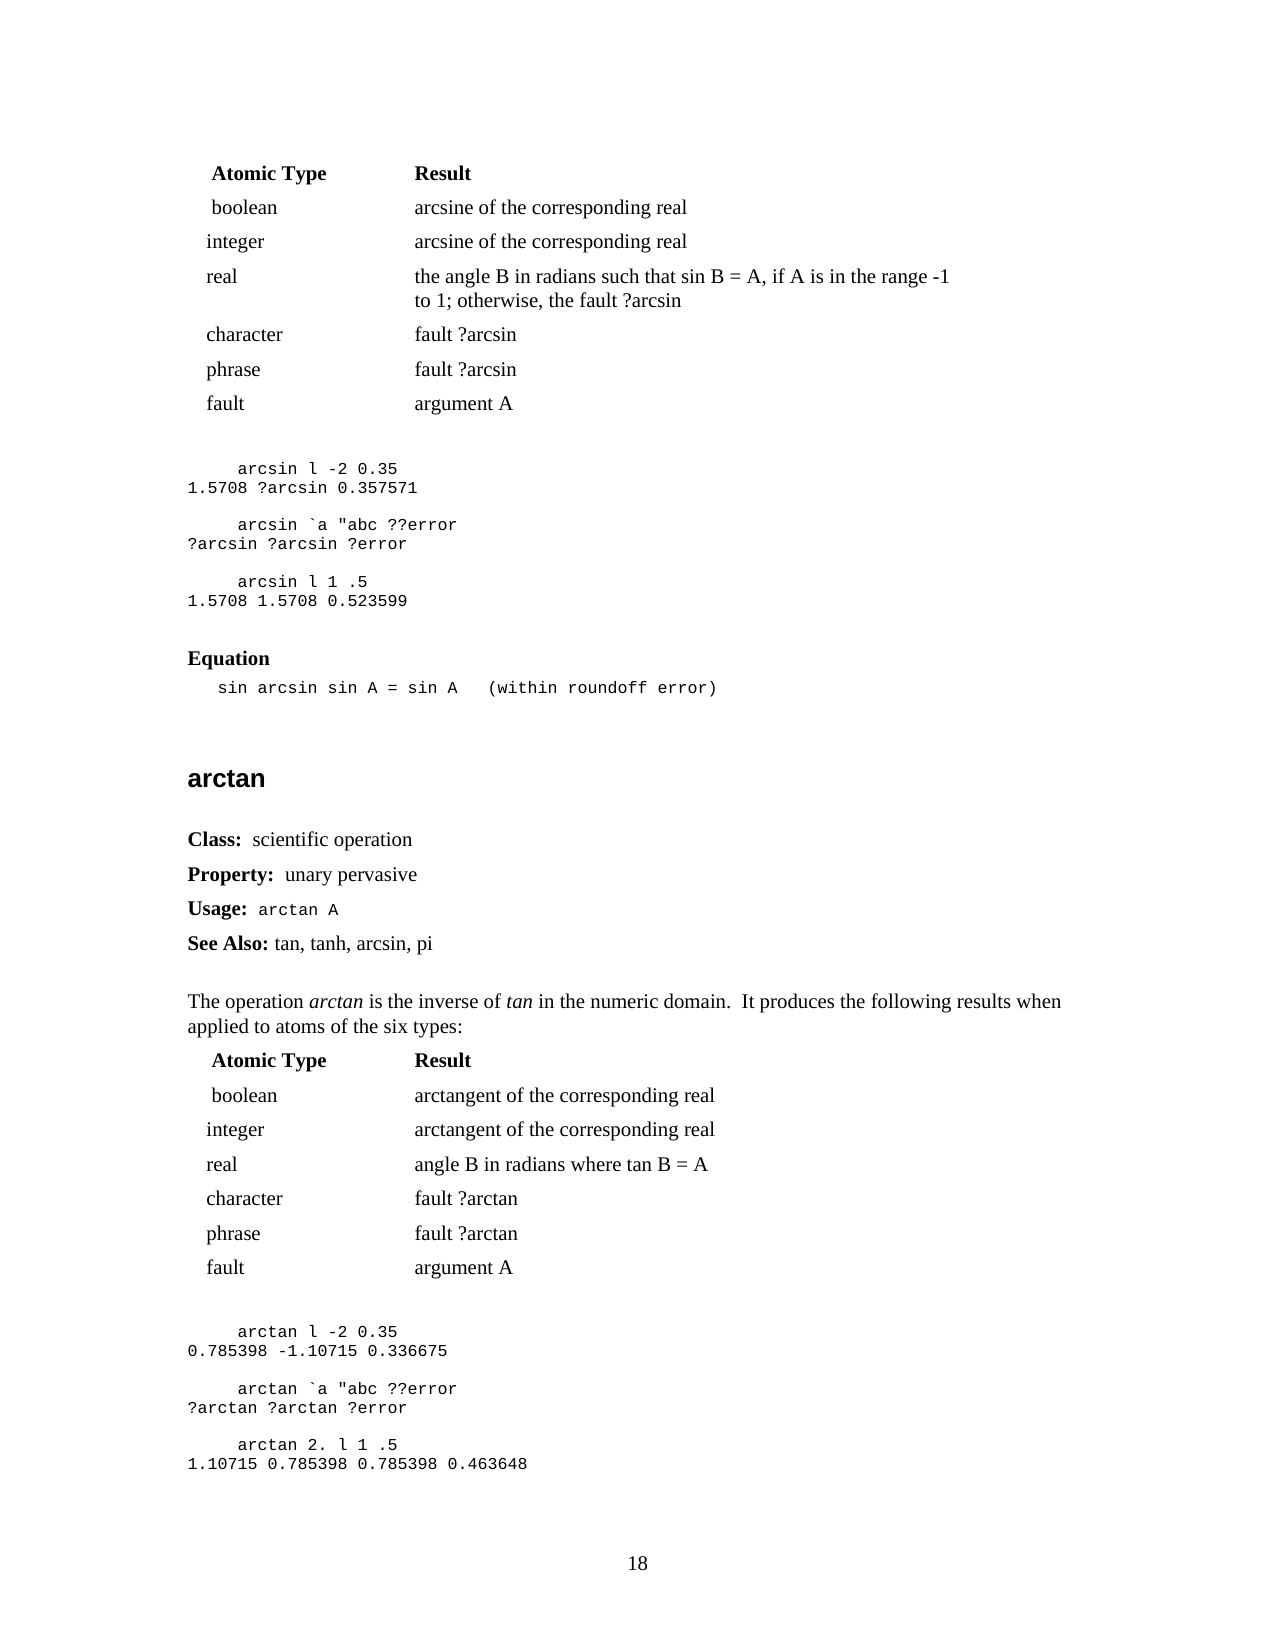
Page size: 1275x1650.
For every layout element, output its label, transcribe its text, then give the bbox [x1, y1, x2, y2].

text arctan l -2 0.35 0.785398 -1.10715 0.336675 arctan `a "abc ??error ?arctan ?arctan ?error arctan 2. l 1 .5 1.10715 0.785398 0.785398 0.463648 [187, 1324, 1087, 1499]
table_cell the angle B in radians such that sin B = A, if A is in the range -1 to 1; otherwise, the fault ?arcsin [396, 254, 970, 312]
text arcsin l -2 0.35 1.5708 ?arcsin 0.357571 arcsin `a "abc ??error ?arcsin ?arcsin ?error arcsin l 1 .5 1.5708 1.5708 0.523599 [187, 460, 1087, 635]
table_cell phrase [188, 1210, 396, 1244]
table_cell integer [188, 1107, 396, 1141]
table_cell arctangent of the corresponding real [396, 1072, 792, 1107]
table_cell fault ?arctan [396, 1210, 792, 1244]
table_cell real [188, 1141, 396, 1176]
table_cell argument A [396, 381, 970, 415]
table_cell fault ?arcsin [396, 346, 970, 381]
text arctan [187, 763, 1087, 793]
table_cell fault ?arcsin [396, 312, 970, 346]
text Class: scientific operation [187, 827, 1087, 851]
table_cell character [188, 1176, 396, 1210]
table_cell arcsine of the corresponding real [396, 219, 970, 253]
table_cell character [188, 312, 396, 346]
table_cell integer [188, 219, 396, 253]
table_header Atomic Type [188, 150, 396, 184]
table_cell argument A [396, 1245, 792, 1279]
table_header Result [396, 1038, 792, 1072]
table_cell fault [188, 1245, 396, 1279]
table_cell fault ?arctan [396, 1176, 792, 1210]
text Usage: arctan A [187, 896, 1087, 921]
table_cell arctangent of the corresponding real [396, 1107, 792, 1141]
table_cell phrase [188, 346, 396, 381]
text The operation arctan is the inverse of tan in the numeric domain. It produces the following results when applied to atoms of the six types: [187, 989, 1087, 1038]
table_cell boolean [188, 1072, 396, 1107]
text Property: unary pervasive [187, 862, 1087, 886]
table_cell real [188, 254, 396, 312]
table_cell arcsine of the corresponding real [396, 185, 970, 219]
table_cell angle B in radians where tan B = A [396, 1141, 792, 1176]
text sin arcsin sin A = sin A (within roundoff error) [187, 680, 1087, 718]
text Equation [187, 646, 1087, 670]
table_header Atomic Type [188, 1038, 396, 1072]
table_header Result [396, 150, 970, 184]
table_cell boolean [188, 185, 396, 219]
table_cell fault [188, 381, 396, 415]
text See Also: tan, tanh, arcsin, pi [187, 931, 1087, 979]
